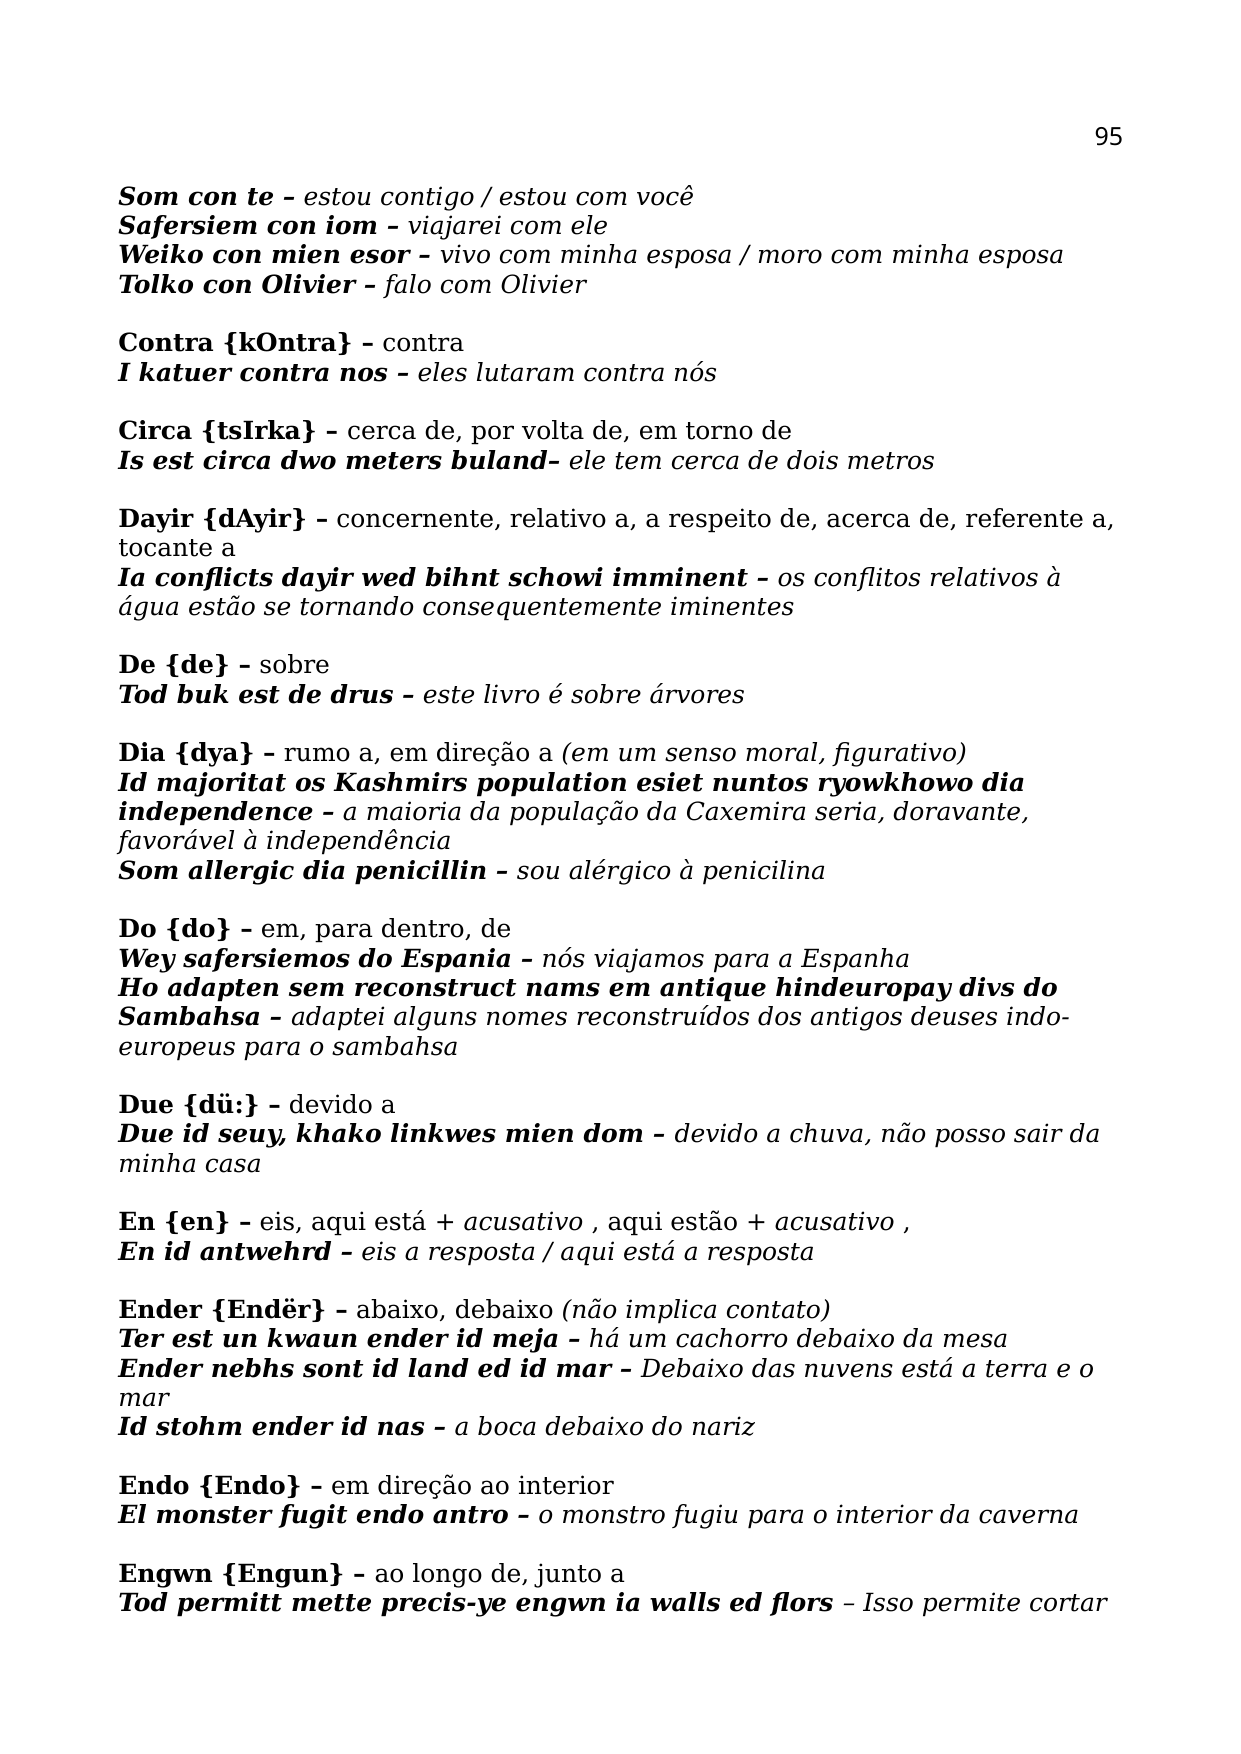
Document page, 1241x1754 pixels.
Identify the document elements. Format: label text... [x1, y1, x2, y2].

text El monster fugit endo antro – o monstro fugiu para o interior da caverna [118, 1500, 1123, 1529]
text Som con te – estou contigo / estou com você [118, 182, 1123, 211]
text Dayir {dAyir} – concernente, relativo a, a respeito de, acerca de, referente a, tocante a [118, 504, 1123, 563]
text Wey safersiemos do Espania – nós viajamos para a Espanha [118, 943, 1123, 973]
text Contra {kOntra} – contra [118, 328, 1123, 358]
text Id majoritat os Kashmirs population esiet nuntos ryowkhowo dia independence – a maioria da população da Caxemira seria, doravante, favorável à independência [118, 768, 1123, 856]
text Ia conflicts dayir wed bihnt schowi imminent – os conflitos relativos à água estão se tornando consequentemente iminentes [118, 563, 1123, 621]
text Is est circa dwo meters buland– ele tem cerca de dois metros [118, 446, 1123, 475]
text I katuer contra nos – eles lutaram contra nós [118, 358, 1123, 387]
text En id antwehrd – eis a resposta / aqui está a resposta [118, 1236, 1123, 1266]
text Tod permitt mette precis-ye engwn ia walls ed flors – Isso permite cortar [118, 1588, 1123, 1617]
text Ho adapten sem reconstruct nams em antique hindeuropay divs do Sambahsa – adaptei alguns nomes reconstruídos dos antigos deuses indo-europeus para o sambahsa [118, 973, 1123, 1061]
text Weiko con mien esor – vivo com minha esposa / moro com minha esposa [118, 240, 1123, 270]
text Id stohm ender id nas – a boca debaixo do nariz [118, 1412, 1123, 1442]
text Due {dü:} – devido a [118, 1090, 1123, 1119]
text En {en} – eis, aqui está + acusativo , aqui estão + acusativo , [118, 1207, 1123, 1236]
text Ter est un kwaun ender id meja – há um cachorro debaixo da mesa [118, 1324, 1123, 1354]
text Circa {tsIrka} – cerca de, por volta de, em torno de [118, 416, 1123, 446]
text De {de} – sobre [118, 650, 1123, 680]
text Endo {Endo} – em direção ao interior [118, 1471, 1123, 1500]
text Due id seuy, khako linkwes mien dom – devido a chuva, não posso sair da minha casa [118, 1119, 1123, 1178]
text Dia {dya} – rumo a, em direção a (em um senso moral, figurativo) [118, 738, 1123, 768]
text Ender {Endër} – abaixo, debaixo (não implica contato) [118, 1295, 1123, 1324]
text Do {do} – em, para dentro, de [118, 914, 1123, 943]
text Ender nebhs sont id land ed id mar – Debaixo das nuvens está a terra e o mar [118, 1354, 1123, 1412]
text Safersiem con iom – viajarei com ele [118, 211, 1123, 240]
text Engwn {Engun} – ao longo de, junto a [118, 1559, 1123, 1588]
text Tod buk est de drus – este livro é sobre árvores [118, 680, 1123, 709]
text Tolko con Olivier – falo com Olivier [118, 270, 1123, 299]
text Som allergic dia penicillin – sou alérgico à penicilina [118, 856, 1123, 885]
